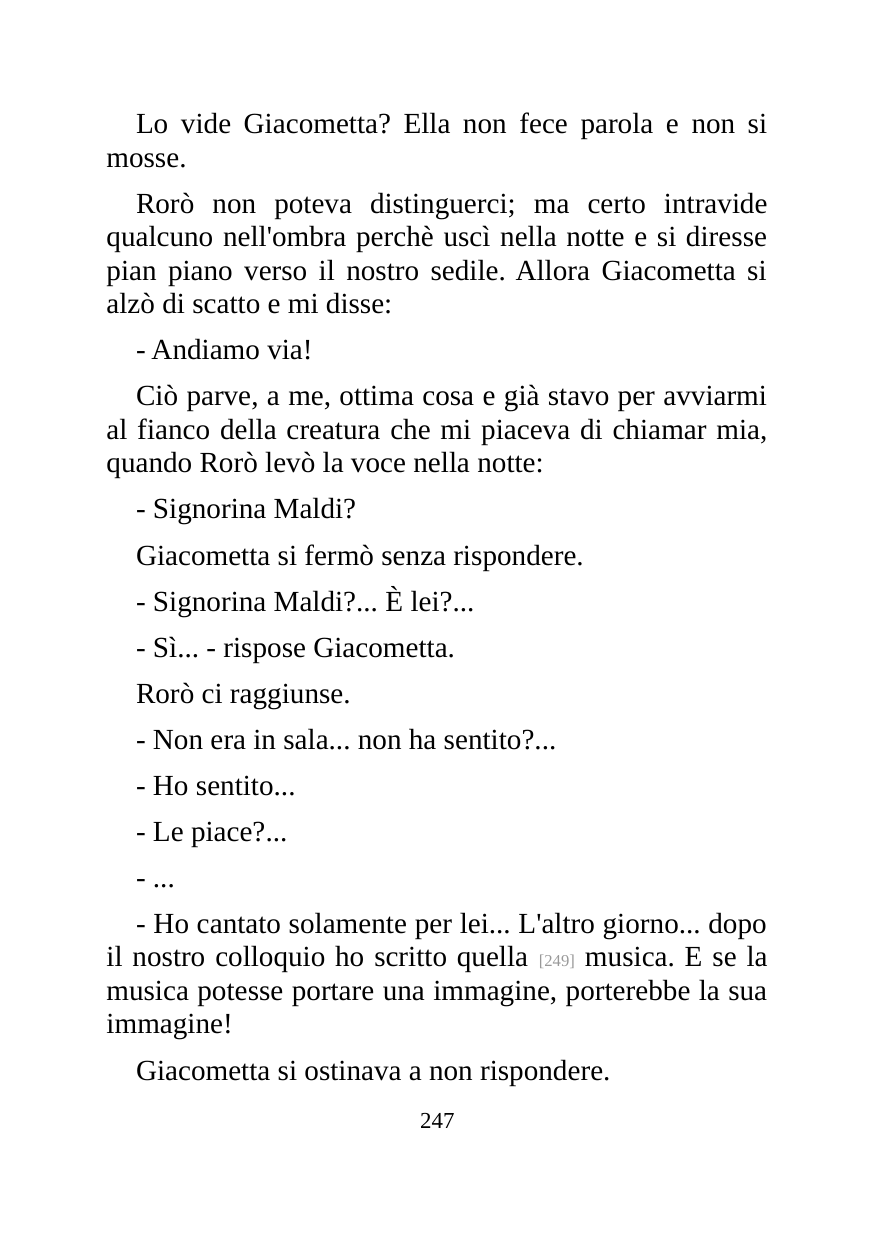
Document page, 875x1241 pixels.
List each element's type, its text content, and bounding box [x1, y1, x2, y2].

text - Andiamo via! [106, 332, 768, 366]
text - Non era in sala... non ha sentito?... [106, 722, 768, 755]
text - ... [106, 860, 768, 893]
text Giacometta si fermò senza rispondere. [106, 538, 768, 571]
text Giacometta si ostinava a non rispondere. [106, 1053, 768, 1086]
text Lo vide Giacometta? Ella non fece parola e non si mosse. [106, 106, 768, 173]
text - Signorina Maldi?... È lei?... [106, 584, 768, 617]
text - Ho sentito... [106, 768, 768, 801]
text - Signorina Maldi? [106, 492, 768, 525]
text - Sì... - rispose Giacometta. [106, 630, 768, 663]
text Ciò parve, a me, ottima cosa e già stavo per avviarmi al fianco della creatura che mi piaceva di chiamar mia, quando Rorò levò la voce nella notte: [106, 378, 768, 479]
text Rorò ci raggiunse. [106, 676, 768, 709]
text Rorò non poteva distinguerci; ma certo intravide qualcuno nell'ombra perchè uscì nella notte e si diresse pian piano verso il nostro sedile. Allora Giacometta si alzò di scatto e mi disse: [106, 186, 768, 320]
text - Le piace?... [106, 814, 768, 847]
text - Ho cantato solamente per lei... L'altro giorno... dopo il nostro colloquio ho scritto quella [249] musica. E se la musica potesse portare una immagine, porterebbe la sua immagine! [106, 906, 768, 1040]
